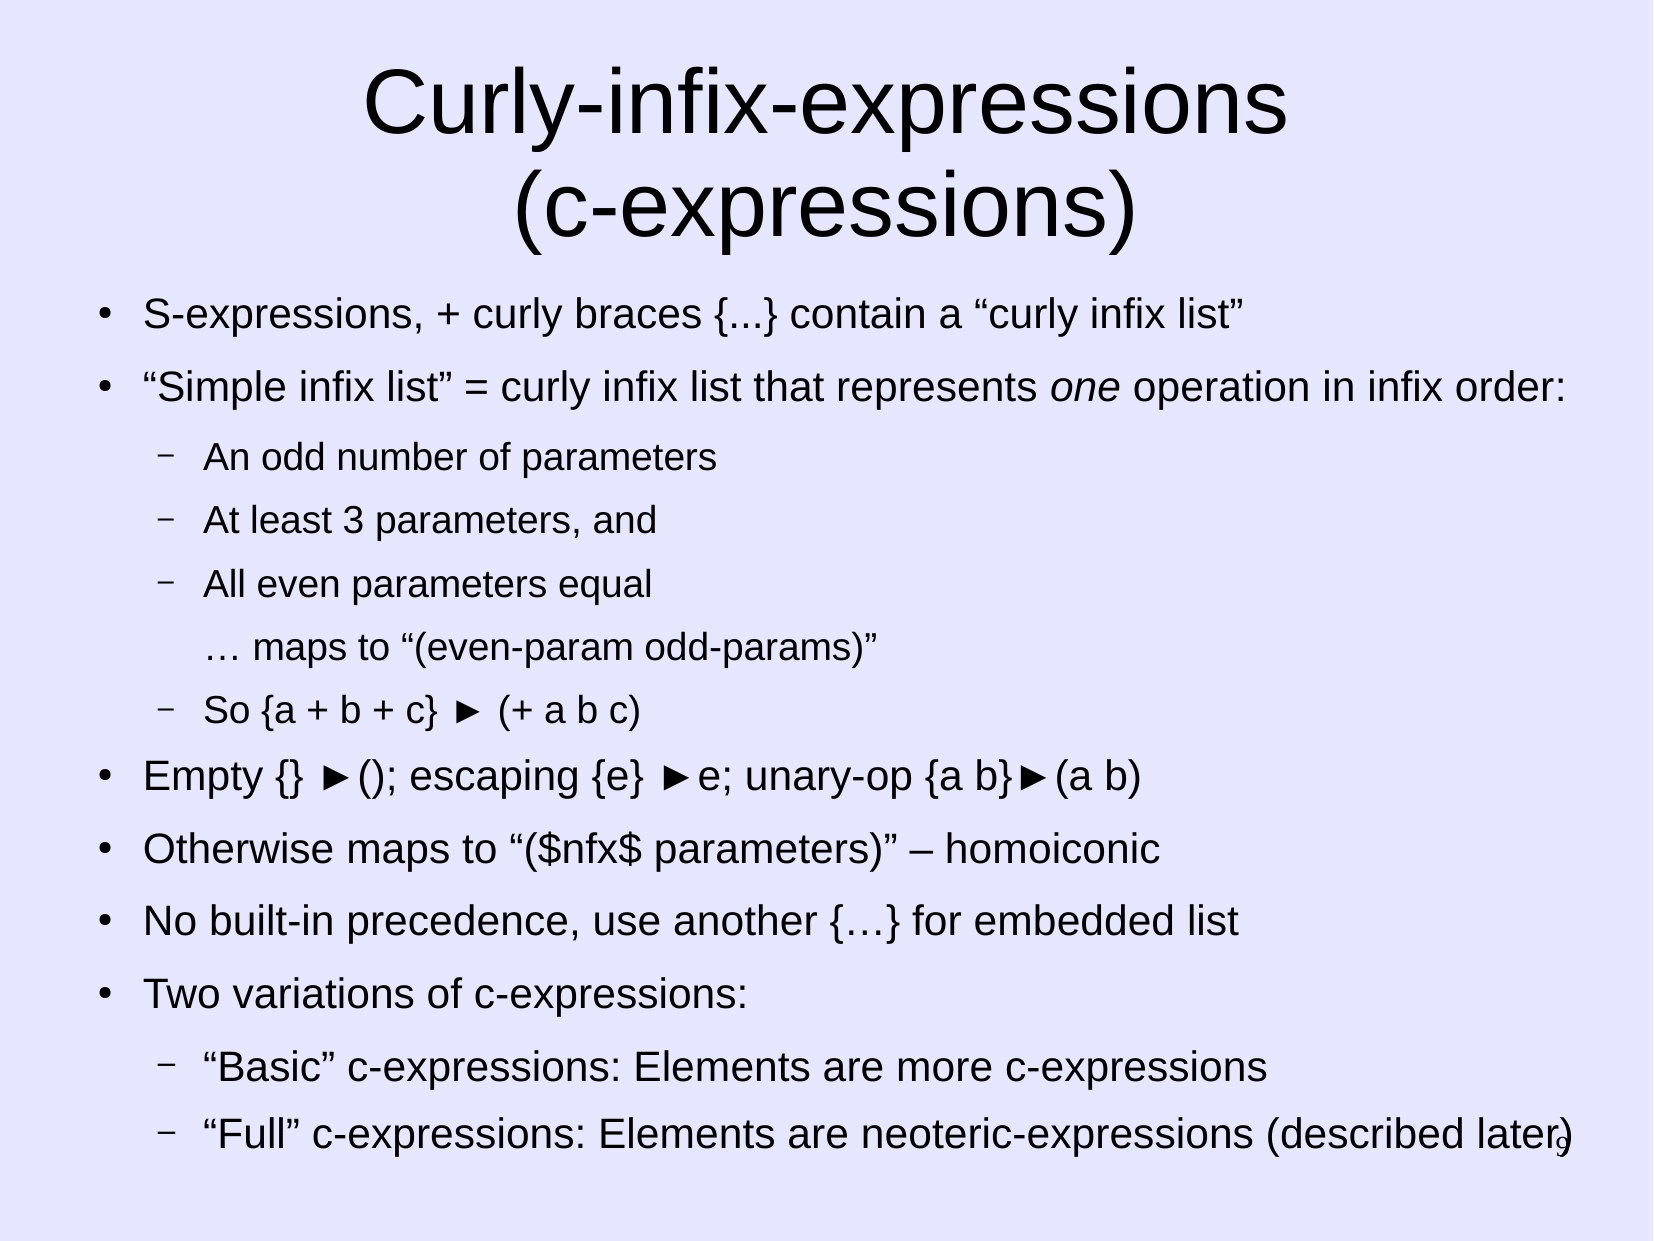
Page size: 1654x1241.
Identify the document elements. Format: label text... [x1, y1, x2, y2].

title Curly-infix-expressions (c-expressions) [82, 49, 1571, 257]
list S-expressions, + curly braces {...} contain a “curly infix list” “Simple infix list” = curly infix list that represents one operation in infix order: An odd number of parameters At least 3 parameters, and All even parameters equal … maps to “(even-param odd-params)” So {a + b + c} ► (+ a b c) Empty {} ►(); escaping {e} ►e; unary-op {a b}►(a b) Otherwise maps to “($nfx$ parameters)” – homoiconic No built-in precedence, use another {…} for embedded list Two variations of c-expressions: “Basic” c-expressions: Elements are more c-expressions “Full” c-expressions: Elements are neoteric-expressions (described later) [82, 290, 1591, 1171]
